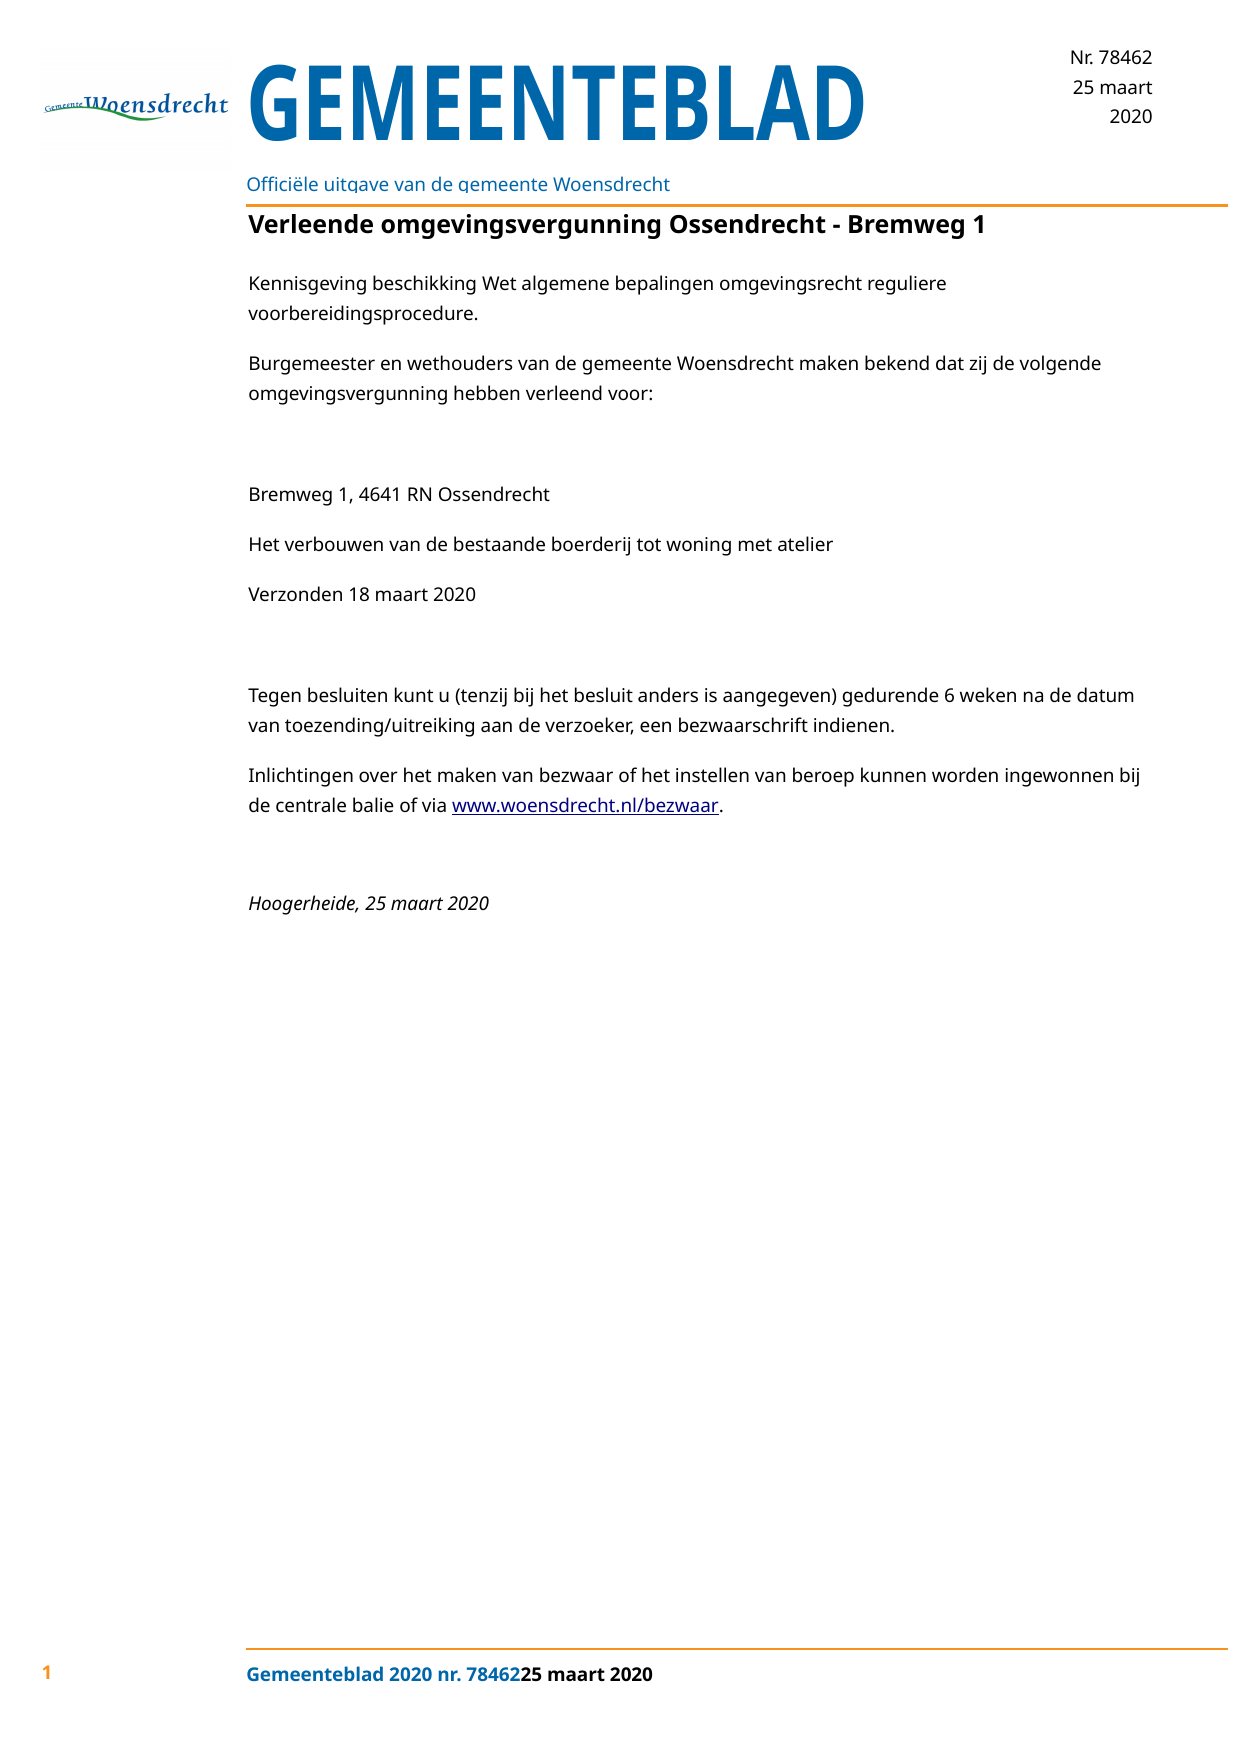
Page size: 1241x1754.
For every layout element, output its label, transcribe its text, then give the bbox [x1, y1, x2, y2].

text Het verbouwen van de bestaande boerderij tot woning met atelier [248, 531, 1152, 557]
picture [41, 47, 231, 172]
text Bremweg 1, 4641 RN Ossendrecht [248, 481, 1152, 506]
text Hoogerheide, 25 maart 2020 [248, 890, 1152, 916]
text Inlichtingen over het maken van bezwaar of het instellen van beroep kunnen worden ingewonnen bij de centrale balie of via www.woensdrecht.nl/bezwaar. [248, 762, 1152, 818]
text Tegen besluiten kunt u (tenzij bij het besluit anders is aangegeven) gedurende 6 weken na de datum van toezending/uitreiking aan de verzoeker, een bezwaarschrift indienen. [248, 682, 1152, 738]
text Kennisgeving beschikking Wet algemene bepalingen omgevingsrecht reguliere voorbereidingsprocedure. [248, 270, 1152, 326]
text Burgemeester en wethouders van de gemeente Woensdrecht maken bekend dat zij de volgende omgevingsvergunning hebben verleend voor: [248, 350, 1152, 406]
text Verzonden 18 maart 2020 [248, 582, 1152, 607]
text Verleende omgevingsvergunning Ossendrecht - Bremweg 1 [248, 207, 1152, 241]
